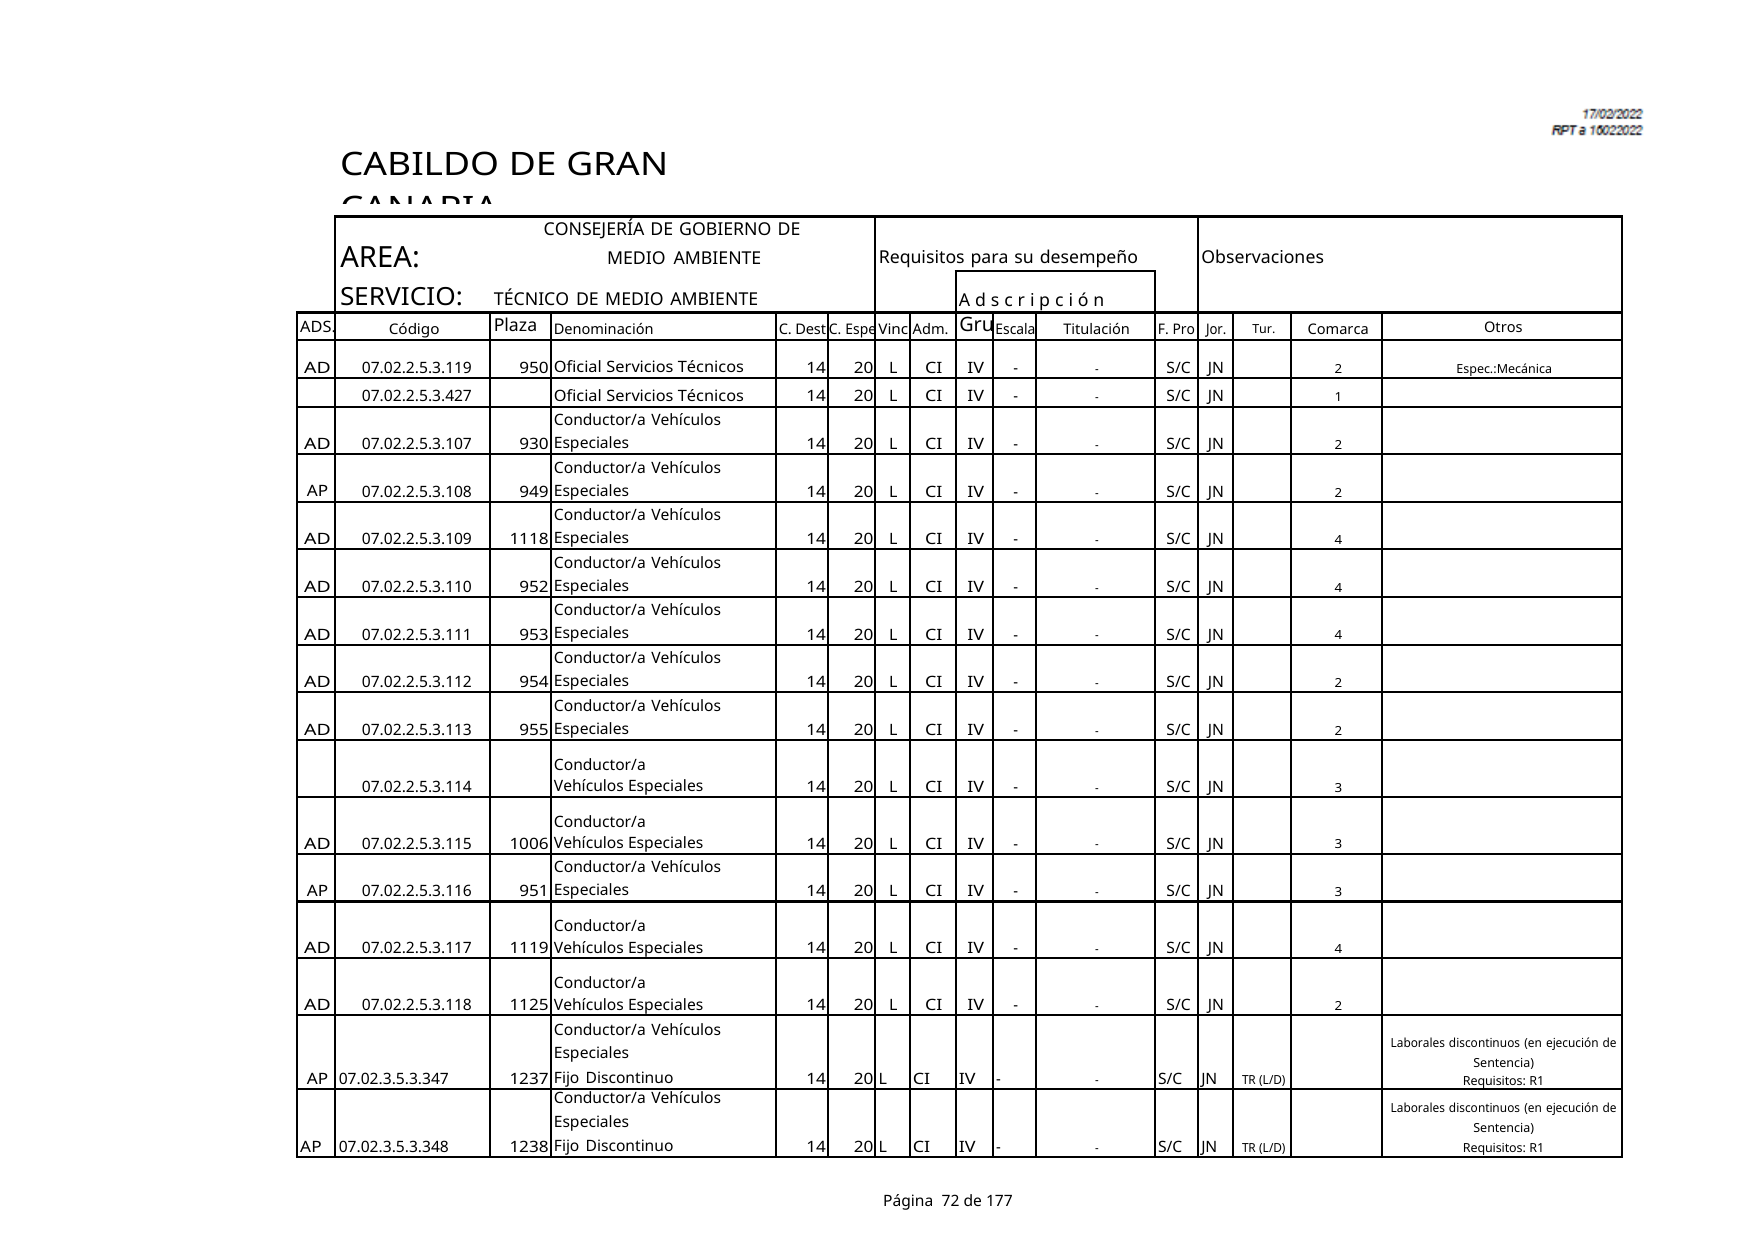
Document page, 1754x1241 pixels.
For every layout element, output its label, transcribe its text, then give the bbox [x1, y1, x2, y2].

table_cell [1383, 646, 1621, 691]
table_cell Oficial Servicios Técnicos [552, 379, 775, 406]
table_cell AD [298, 646, 334, 691]
table_cell [1234, 959, 1290, 1014]
table_cell Conductor/a Vehículos Especiales [552, 598, 775, 643]
table_cell 20 [829, 503, 874, 548]
table_cell 1238 [491, 1090, 550, 1156]
table_cell [1234, 798, 1290, 853]
table_cell 14 [777, 903, 827, 957]
table_cell S/C [1156, 455, 1197, 501]
table_cell 2 [1292, 455, 1381, 501]
table_cell Conductor/a Vehículos Especiales [552, 455, 775, 501]
table_cell - [994, 341, 1035, 377]
table_cell CI [911, 903, 955, 957]
table_cell 20 [829, 646, 874, 691]
table_cell CI [911, 550, 955, 596]
table_cell AD [298, 959, 334, 1014]
table_cell 07.02.2.5.3.108 [336, 455, 489, 501]
table_cell IV [957, 341, 992, 377]
table_cell A d s c r i p c i ó n [957, 272, 1154, 311]
table_cell 930 [491, 408, 550, 453]
table_cell 14 [777, 550, 827, 596]
table_cell 20 [829, 455, 874, 501]
table_cell IV [957, 503, 992, 548]
table_cell [1234, 379, 1290, 406]
table_cell 14 [777, 408, 827, 453]
table_cell [1383, 798, 1621, 853]
table_cell 14 [777, 341, 827, 377]
table_cell - [994, 455, 1035, 501]
table_cell L [876, 550, 909, 596]
table_cell L [876, 503, 909, 548]
table_cell IV [957, 598, 992, 643]
table_cell Gru [957, 314, 992, 338]
table_cell - [1037, 903, 1154, 957]
table_cell Adm. [911, 314, 955, 338]
table_cell 14 [777, 646, 827, 691]
table_cell S/C [1156, 598, 1197, 643]
table_cell L [876, 959, 909, 1014]
table_cell Jor. [1199, 314, 1232, 338]
table_cell - [1037, 1016, 1154, 1088]
table_cell IV [957, 550, 992, 596]
table_cell 07.02.2.5.3.118 [336, 959, 489, 1014]
table_cell 14 [777, 693, 827, 739]
table_cell CI [911, 741, 955, 796]
table_cell Plaza [491, 314, 550, 338]
table_cell 14 [777, 455, 827, 501]
table_cell - [1037, 503, 1154, 548]
table_cell S/C [1156, 741, 1197, 796]
table_cell - [1037, 550, 1154, 596]
table_cell [1234, 855, 1290, 900]
table_cell IV [957, 379, 992, 406]
table_cell Titulación [1037, 314, 1154, 338]
table_header [297, 215, 334, 311]
table_cell Código [336, 314, 489, 338]
table_cell 20 [829, 1090, 874, 1156]
table_cell 07.02.2.5.3.112 [336, 646, 489, 691]
table_cell JN [1199, 408, 1232, 453]
table_cell 14 [777, 798, 827, 853]
table_cell - [1037, 693, 1154, 739]
table_cell 3 [1292, 855, 1381, 900]
table_cell AP [298, 1016, 334, 1088]
table_cell TR (L/D) [1234, 1090, 1290, 1156]
table_cell Tur. [1234, 314, 1290, 338]
table_cell L [876, 379, 909, 406]
table_cell JN [1199, 903, 1232, 957]
table_cell 954 [491, 646, 550, 691]
table_cell 20 [829, 903, 874, 957]
table_cell S/C [1156, 1016, 1197, 1088]
table_cell [491, 741, 550, 796]
table_cell [1383, 598, 1621, 643]
table_cell - [1037, 408, 1154, 453]
table_cell [1383, 503, 1621, 548]
table_cell JN [1199, 741, 1232, 796]
table_cell JN [1199, 646, 1232, 691]
table_cell L [876, 798, 909, 853]
table_cell CI [911, 855, 955, 900]
table_cell - [994, 693, 1035, 739]
table_cell [1234, 503, 1290, 548]
table_cell 1125 [491, 959, 550, 1014]
table_cell IV [957, 855, 992, 900]
table_cell 2 [1292, 959, 1381, 1014]
table_cell JN [1199, 455, 1232, 501]
table_cell [1234, 646, 1290, 691]
table_cell Conductor/a Vehículos Especiales [552, 741, 775, 796]
table_cell JN [1199, 550, 1232, 596]
table_cell 20 [829, 379, 874, 406]
table_cell - [994, 598, 1035, 643]
table_cell - [1037, 598, 1154, 643]
table_cell - [1037, 855, 1154, 900]
table_cell Espec.:Mecánica [1383, 341, 1621, 377]
table_cell [1292, 1090, 1381, 1156]
table_cell CI [911, 503, 955, 548]
table_cell JN [1199, 379, 1232, 406]
table_cell 20 [829, 341, 874, 377]
table_cell JN [1199, 855, 1232, 900]
table_cell [1234, 598, 1290, 643]
table_cell 949 [491, 455, 550, 501]
table_cell 4 [1292, 598, 1381, 643]
table_cell CI [911, 379, 955, 406]
table_cell 4 [1292, 903, 1381, 957]
table_cell [1234, 903, 1290, 957]
table_cell Conductor/a Vehículos Especiales Fijo Discontinuo [552, 1016, 775, 1088]
table_cell [1383, 455, 1621, 501]
table_cell 07.02.3.5.3.348 [336, 1090, 489, 1156]
table_cell IV [957, 959, 992, 1014]
table_cell JN [1199, 1016, 1232, 1088]
table_cell C. Espe [829, 314, 874, 338]
table_cell S/C [1156, 959, 1197, 1014]
table_cell IV [957, 646, 992, 691]
table_cell S/C [1156, 550, 1197, 596]
table_cell 20 [829, 550, 874, 596]
table_cell IV [957, 903, 992, 957]
table_cell IV [957, 798, 992, 853]
table_cell AD [298, 798, 334, 853]
table_cell Vinc [876, 314, 909, 338]
picture [1551, 98, 1648, 145]
table_cell L [876, 341, 909, 377]
table_cell [1383, 408, 1621, 453]
table_cell S/C [1156, 693, 1197, 739]
table_cell 3 [1292, 798, 1381, 853]
table_cell JN [1199, 959, 1232, 1014]
table_cell - [1037, 959, 1154, 1014]
table_cell Conductor/a Vehículos Especiales [552, 798, 775, 853]
table_cell [491, 379, 550, 406]
table_cell AD [298, 341, 334, 377]
table_cell [298, 379, 334, 406]
table_cell - [994, 379, 1035, 406]
table_cell CI [911, 598, 955, 643]
table_cell 1 [1292, 379, 1381, 406]
table_cell 07.02.3.5.3.347 [336, 1016, 489, 1088]
table_cell 07.02.2.5.3.117 [336, 903, 489, 957]
table_cell 955 [491, 693, 550, 739]
table_cell Conductor/a Vehículos Especiales [552, 855, 775, 900]
table_cell 07.02.2.5.3.110 [336, 550, 489, 596]
table_header Requisitos para su desempeño [876, 218, 1197, 270]
table_cell Conductor/a Vehículos Especiales [552, 503, 775, 548]
table_cell - [994, 741, 1035, 796]
table_cell L [876, 598, 909, 643]
table_cell Denominación [552, 314, 775, 338]
table_cell AD [298, 693, 334, 739]
table_cell S/C [1156, 855, 1197, 900]
table_cell C. Dest. [777, 314, 827, 338]
table_cell 1237 [491, 1016, 550, 1088]
table_cell JN [1199, 693, 1232, 739]
table_cell [1383, 550, 1621, 596]
table_cell [1383, 693, 1621, 739]
table_cell JN [1199, 1090, 1232, 1156]
table_cell Oficial Servicios Técnicos [552, 341, 775, 377]
table_cell - [1037, 341, 1154, 377]
table_cell [1292, 1016, 1381, 1088]
table_cell - [994, 1016, 1035, 1088]
table_cell 1006 [491, 798, 550, 853]
table_cell - [994, 798, 1035, 853]
table_cell [1234, 341, 1290, 377]
table_cell 14 [777, 503, 827, 548]
table_cell 07.02.2.5.3.113 [336, 693, 489, 739]
table_cell 14 [777, 379, 827, 406]
table_cell Conductor/a Vehículos Especiales [552, 408, 775, 453]
table_cell 4 [1292, 550, 1381, 596]
table_cell CI [911, 693, 955, 739]
table_cell CI [911, 959, 955, 1014]
table_cell CI [911, 455, 955, 501]
table_cell 20 [829, 959, 874, 1014]
table_cell - [1037, 646, 1154, 691]
table_cell CI [911, 1016, 955, 1088]
table_cell 07.02.2.5.3.107 [336, 408, 489, 453]
table_cell 3 [1292, 741, 1381, 796]
table_cell S/C [1156, 408, 1197, 453]
table_cell Conductor/a Vehículos Especiales [552, 959, 775, 1014]
table_cell - [1037, 379, 1154, 406]
table_cell AP [298, 1090, 334, 1156]
table_cell AD [298, 408, 334, 453]
table_cell 14 [777, 959, 827, 1014]
table_cell S/C [1156, 903, 1197, 957]
table_cell - [1037, 798, 1154, 853]
table_cell IV [957, 455, 992, 501]
table_cell 20 [829, 855, 874, 900]
table_cell - [994, 503, 1035, 548]
table_cell Comarca [1292, 314, 1381, 338]
table_cell AD [298, 598, 334, 643]
table_cell AD [298, 903, 334, 957]
table_cell S/C [1156, 503, 1197, 548]
table_cell 20 [829, 1016, 874, 1088]
table_cell L [876, 693, 909, 739]
table_cell 14 [777, 855, 827, 900]
table_cell [1234, 741, 1290, 796]
table_cell - [994, 855, 1035, 900]
table_cell - [994, 408, 1035, 453]
table_cell CI [911, 646, 955, 691]
table_cell JN [1199, 798, 1232, 853]
table_cell 07.02.2.5.3.116 [336, 855, 489, 900]
table_cell - [994, 646, 1035, 691]
table_cell [1383, 903, 1621, 957]
table_cell 2 [1292, 341, 1381, 377]
table_cell 952 [491, 550, 550, 596]
table_cell 953 [491, 598, 550, 643]
table_cell ADS. [298, 314, 334, 338]
table_cell L [876, 455, 909, 501]
table_cell Otros [1383, 314, 1621, 338]
table_cell [1234, 408, 1290, 453]
table_cell - [1037, 455, 1154, 501]
table_cell F. Pro [1156, 314, 1197, 338]
table_cell 2 [1292, 646, 1381, 691]
table_cell [1383, 855, 1621, 900]
table_cell 20 [829, 598, 874, 643]
table_cell 14 [777, 598, 827, 643]
table_cell 14 [777, 1090, 827, 1156]
table_cell [876, 270, 955, 311]
table_cell 14 [777, 741, 827, 796]
table_cell L [876, 903, 909, 957]
table_cell 20 [829, 798, 874, 853]
table_cell L [876, 408, 909, 453]
table_cell 2 [1292, 408, 1381, 453]
table_cell [1234, 550, 1290, 596]
table_cell Conductor/a Vehículos Especiales [552, 550, 775, 596]
table_cell - [994, 903, 1035, 957]
table_cell IV [957, 1090, 992, 1156]
table_cell IV [957, 408, 992, 453]
table_cell CI [911, 341, 955, 377]
table_cell AD [298, 503, 334, 548]
table_cell 1118 [491, 503, 550, 548]
table_cell 2 [1292, 693, 1381, 739]
table_cell 951 [491, 855, 550, 900]
table_cell Conductor/a Vehículos Especiales Fijo Discontinuo [552, 1090, 775, 1156]
table_cell JN [1199, 341, 1232, 377]
table_cell [1156, 270, 1197, 311]
table_cell L [876, 855, 909, 900]
table_cell AP [298, 455, 334, 501]
table_cell Conductor/a Vehículos Especiales [552, 903, 775, 957]
table_cell 20 [829, 741, 874, 796]
table_cell 07.02.2.5.3.115 [336, 798, 489, 853]
table_header Observaciones [1199, 218, 1621, 311]
table_cell [1383, 741, 1621, 796]
table_cell - [1037, 1090, 1154, 1156]
table_cell S/C [1156, 1090, 1197, 1156]
table_cell - [994, 959, 1035, 1014]
table_cell 07.02.2.5.3.427 [336, 379, 489, 406]
table_cell TR (L/D) [1234, 1016, 1290, 1088]
table_cell - [994, 1090, 1035, 1156]
table_cell CI [911, 408, 955, 453]
table_cell S/C [1156, 341, 1197, 377]
table_cell 20 [829, 693, 874, 739]
table_cell 4 [1292, 503, 1381, 548]
table_cell AP [298, 855, 334, 900]
table_cell Laborales discontinuos (en ejecución de Sentencia) Requisitos: R1 [1383, 1016, 1621, 1088]
table_cell JN [1199, 503, 1232, 548]
table_cell [298, 741, 334, 796]
table_cell Conductor/a Vehículos Especiales [552, 646, 775, 691]
table_cell [1234, 693, 1290, 739]
table_cell 07.02.2.5.3.111 [336, 598, 489, 643]
table_cell L [876, 1016, 909, 1088]
table_cell S/C [1156, 646, 1197, 691]
table_cell L [876, 741, 909, 796]
table_cell 950 [491, 341, 550, 377]
table_cell - [1037, 741, 1154, 796]
table_cell JN [1199, 598, 1232, 643]
table_cell IV [957, 1016, 992, 1088]
table_cell [1383, 379, 1621, 406]
table_cell [1383, 959, 1621, 1014]
table_cell Laborales discontinuos (en ejecución de Sentencia) Requisitos: R1 [1383, 1090, 1621, 1156]
table_cell Conductor/a Vehículos Especiales [552, 693, 775, 739]
table_cell 20 [829, 408, 874, 453]
table_cell IV [957, 693, 992, 739]
table_cell 07.02.2.5.3.119 [336, 341, 489, 377]
table_cell Escala [994, 314, 1035, 338]
table_cell S/C [1156, 798, 1197, 853]
table_cell L [876, 1090, 909, 1156]
table_header CONSEJERÍA DE GOBIERNO DE AREA: MEDIO AMBIENTE SERVICIO: TÉCNICO DE MEDIO AMBIENTE [336, 218, 874, 311]
table_cell 14 [777, 1016, 827, 1088]
table_cell L [876, 646, 909, 691]
table_cell AD [298, 550, 334, 596]
table_cell [1234, 455, 1290, 501]
table_cell IV [957, 741, 992, 796]
table_cell 07.02.2.5.3.109 [336, 503, 489, 548]
table_cell - [994, 550, 1035, 596]
table_cell 1119 [491, 903, 550, 957]
table_cell CI [911, 798, 955, 853]
table_cell CI [911, 1090, 955, 1156]
table_cell S/C [1156, 379, 1197, 406]
table_cell 07.02.2.5.3.114 [336, 741, 489, 796]
